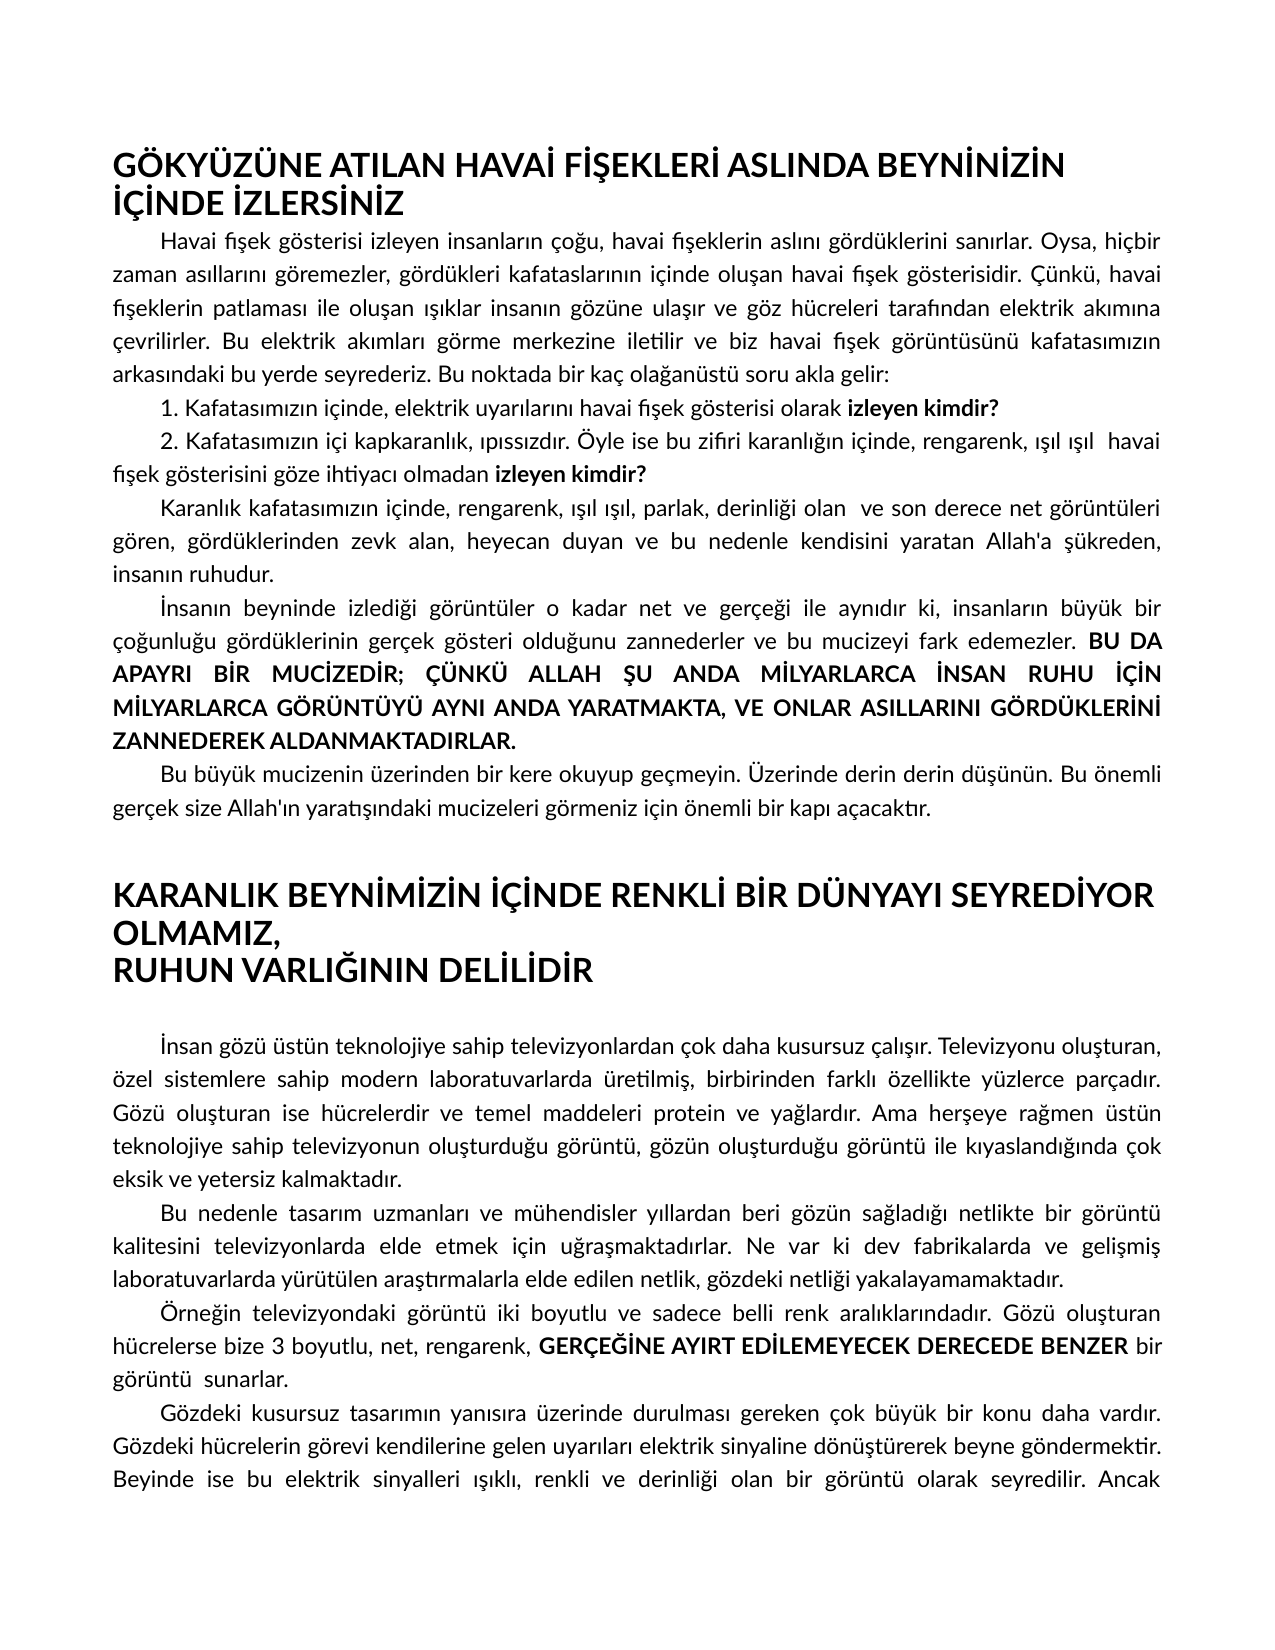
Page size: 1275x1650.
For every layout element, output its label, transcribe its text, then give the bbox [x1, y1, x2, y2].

text 2. Kafatasımızın içi kapkaranlık, ıpıssızdır. Öyle ise bu zifiri karanlığın içinde, rengarenk, ışıl ışıl havai fişek gösterisini göze ihtiyacı olmadan izleyen kimdir? [112, 423, 1162, 489]
text Karanlık kafatasımızın içinde, rengarenk, ışıl ışıl, parlak, derinliği olan ve son derece net görüntüleri gören, gördüklerinden zevk alan, heyecan duyan ve bu nedenle kendisini yaratan Allah'a şükreden, insanın ruhudur. [112, 489, 1162, 589]
text Havai fişek gösterisi izleyen insanların çoğu, havai fişeklerin aslını gördüklerini sanırlar. Oysa, hiçbir zaman asıllarını göremezler, gördükleri kafataslarının içinde oluşan havai fişek gösterisidir. Çünkü, havai fişeklerin patlaması ile oluşan ışıklar insanın gözüne ulaşır ve göz hücreleri tarafından elektrik akımına çevrilirler. Bu elektrik akımları görme merkezine iletilir ve biz havai fişek görüntüsünü kafatasımızın arkasındaki bu yerde seyrederiz. Bu noktada bir kaç olağanüstü soru akla gelir: [112, 223, 1162, 389]
text Bu nedenle tasarım uzmanları ve mühendisler yıllardan beri gözün sağladığı netlikte bir görüntü kalitesini televizyonlarda elde etmek için uğraşmaktadırlar. Ne var ki dev fabrikalarda ve gelişmiş laboratuvarlarda yürütülen araştırmalarla elde edilen netlik, gözdeki netliği yakalayamamaktadır. [112, 1194, 1162, 1294]
text Bu büyük mucizenin üzerinden bir kere okuyup geçmeyin. Üzerinde derin derin düşünün. Bu önemli gerçek size Allah'ın yaratışındaki mucizeleri görmeniz için önemli bir kapı açacaktır. [112, 756, 1162, 823]
text İnsan gözü üstün teknolojiye sahip televizyonlardan çok daha kusursuz çalışır. Televizyonu oluşturan, özel sistemlere sahip modern laboratuvarlarda üretilmiş, birbirinden farklı özellikte yüzlerce parçadır. Gözü oluşturan ise hücrelerdir ve temel maddeleri protein ve yağlardır. Ama herşeye rağmen üstün teknolojiye sahip televizyonun oluşturduğu görüntü, gözün oluşturduğu görüntü ile kıyaslandığında çok eksik ve yetersiz kalmaktadır. [112, 1028, 1162, 1194]
text Örneğin televizyondaki görüntü iki boyutlu ve sadece belli renk aralıklarındadır. Gözü oluşturan hücrelerse bize 3 boyutlu, net, rengarenk, GERÇEĞİNE AYIRT EDİLEMEYECEK DERECEDE BENZER bir görüntü sunarlar. [112, 1294, 1162, 1394]
text GÖKYÜZÜNE ATILAN HAVAİ FİŞEKLERİ ASLINDA BEYNİNİZİN İÇİNDE İZLERSİNİZ [112, 148, 1162, 223]
text RUHUN VARLIĞININ DELİLİDİR [112, 953, 1162, 990]
text Gözdeki kusursuz tasarımın yanısıra üzerinde durulması gereken çok büyük bir konu daha vardır. Gözdeki hücrelerin görevi kendilerine gelen uyarıları elektrik sinyaline dönüştürerek beyne göndermektir. Beyinde ise bu elektrik sinyalleri ışıklı, renkli ve derinliği olan bir görüntü olarak seyredilir. Ancak [112, 1394, 1162, 1494]
text İnsanın beyninde izlediği görüntüler o kadar net ve gerçeği ile aynıdır ki, insanların büyük bir çoğunluğu gördüklerinin gerçek gösteri olduğunu zannederler ve bu mucizeyi fark edemezler. BU DA APAYRI BİR MUCİZEDİR; ÇÜNKÜ ALLAH ŞU ANDA MİLYARLARCA İNSAN RUHU İÇİN MİLYARLARCA GÖRÜNTÜYÜ AYNI ANDA YARATMAKTA, VE ONLAR ASILLARINI GÖRDÜKLERİNİ ZANNEDEREK ALDANMAKTADIRLAR. [112, 589, 1162, 756]
text 1. Kafatasımızın içinde, elektrik uyarılarını havai fişek gösterisi olarak izleyen kimdir? [112, 389, 1162, 423]
text KARANLIK BEYNİMİZİN İÇİNDE RENKLİ BİR DÜNYAYI SEYREDİYOR OLMAMIZ, [112, 878, 1162, 953]
